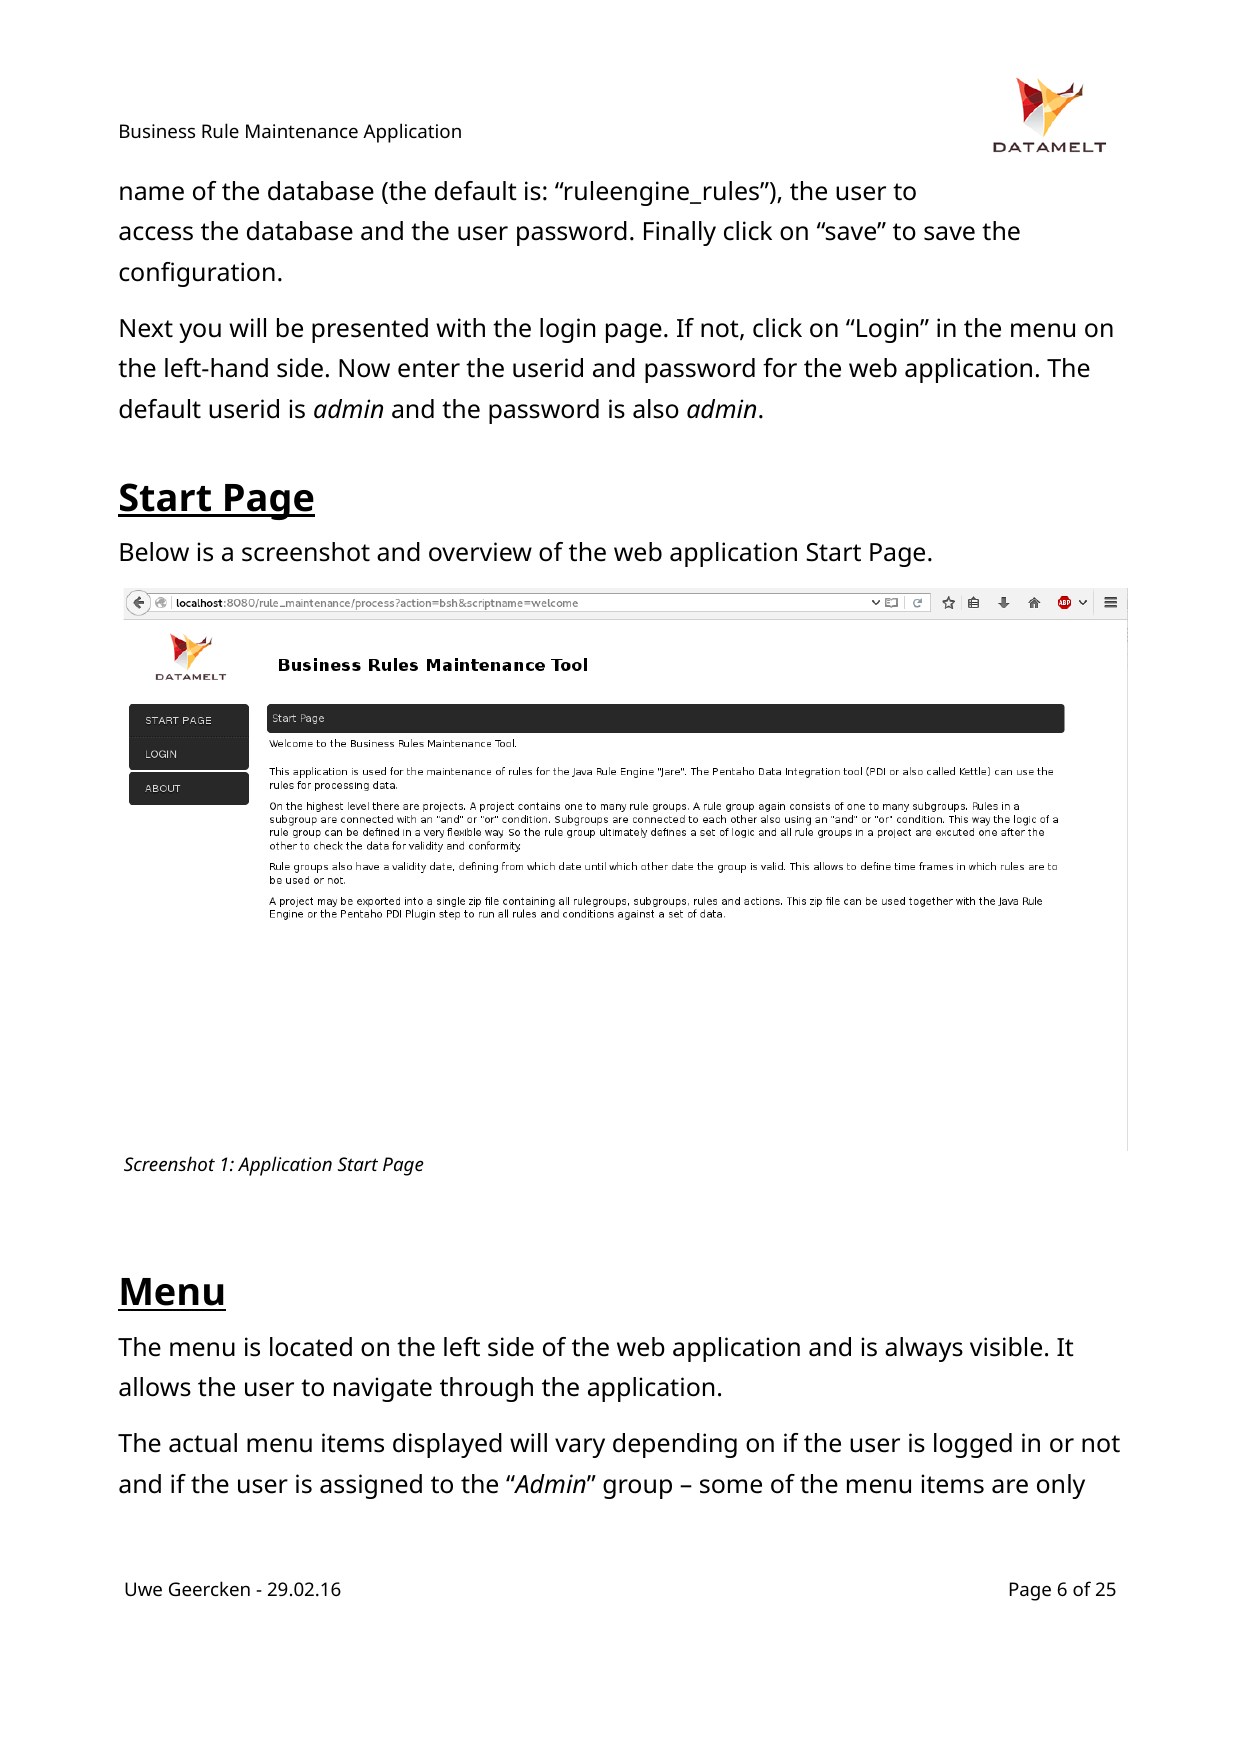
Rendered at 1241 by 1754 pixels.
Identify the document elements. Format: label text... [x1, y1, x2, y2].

picture [123, 588, 1128, 1151]
subtitle Menu [118, 1265, 1122, 1317]
text The actual menu items displayed will vary depending on if the user is logged in or not and if the user is assigned to the “Admin” group – some of the menu items are only [118, 1425, 1122, 1500]
text name of the database (the default is: “ruleengine_rules”), the user to access the database and the user password. Finally click on “save” to save the configuration. [118, 173, 1122, 289]
text Screenshot 1: Application Start Page [124, 1151, 1128, 1176]
subtitle Start Page [118, 471, 1122, 523]
picture [992, 69, 1107, 160]
text Below is a screenshot and overview of the web application Start Page. [118, 535, 1122, 569]
text [124, 576, 1128, 588]
text Next you will be presented with the login page. If not, click on “Login” in the menu on the left-hand side. Now enter the userid and password for the web application. The default userid is admin and the password is also admin. [118, 310, 1122, 426]
text The menu is located on the left side of the web application and is always visible. It allows the user to navigate through the application. [118, 1329, 1122, 1404]
